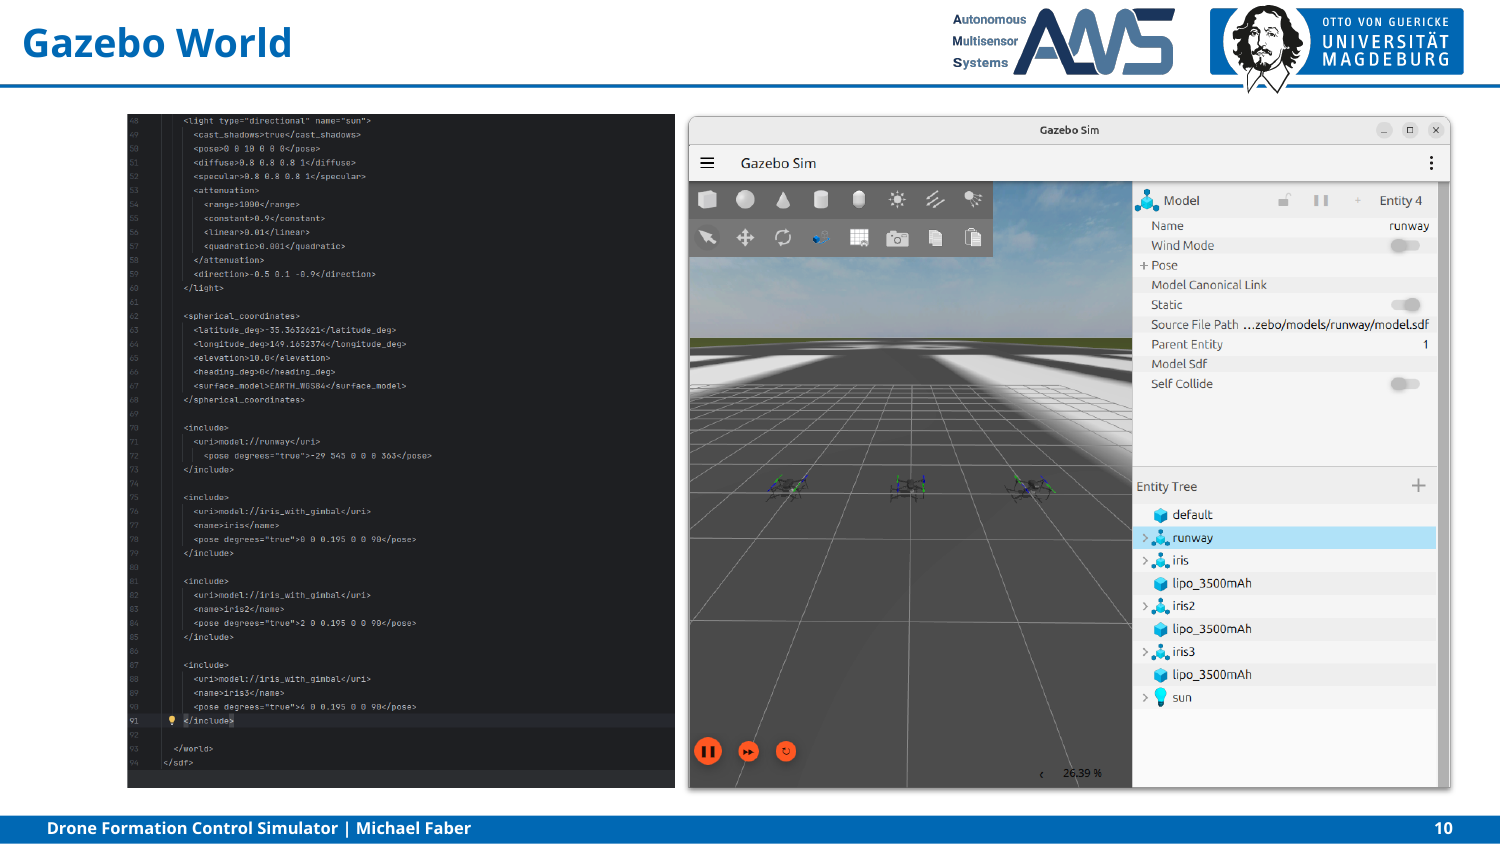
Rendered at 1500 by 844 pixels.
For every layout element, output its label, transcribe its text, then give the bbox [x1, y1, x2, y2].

title Gazebo World [0, 0, 943, 86]
picture [678, 107, 1460, 800]
picture [0, 0, 1500, 103]
picture [127, 114, 676, 788]
